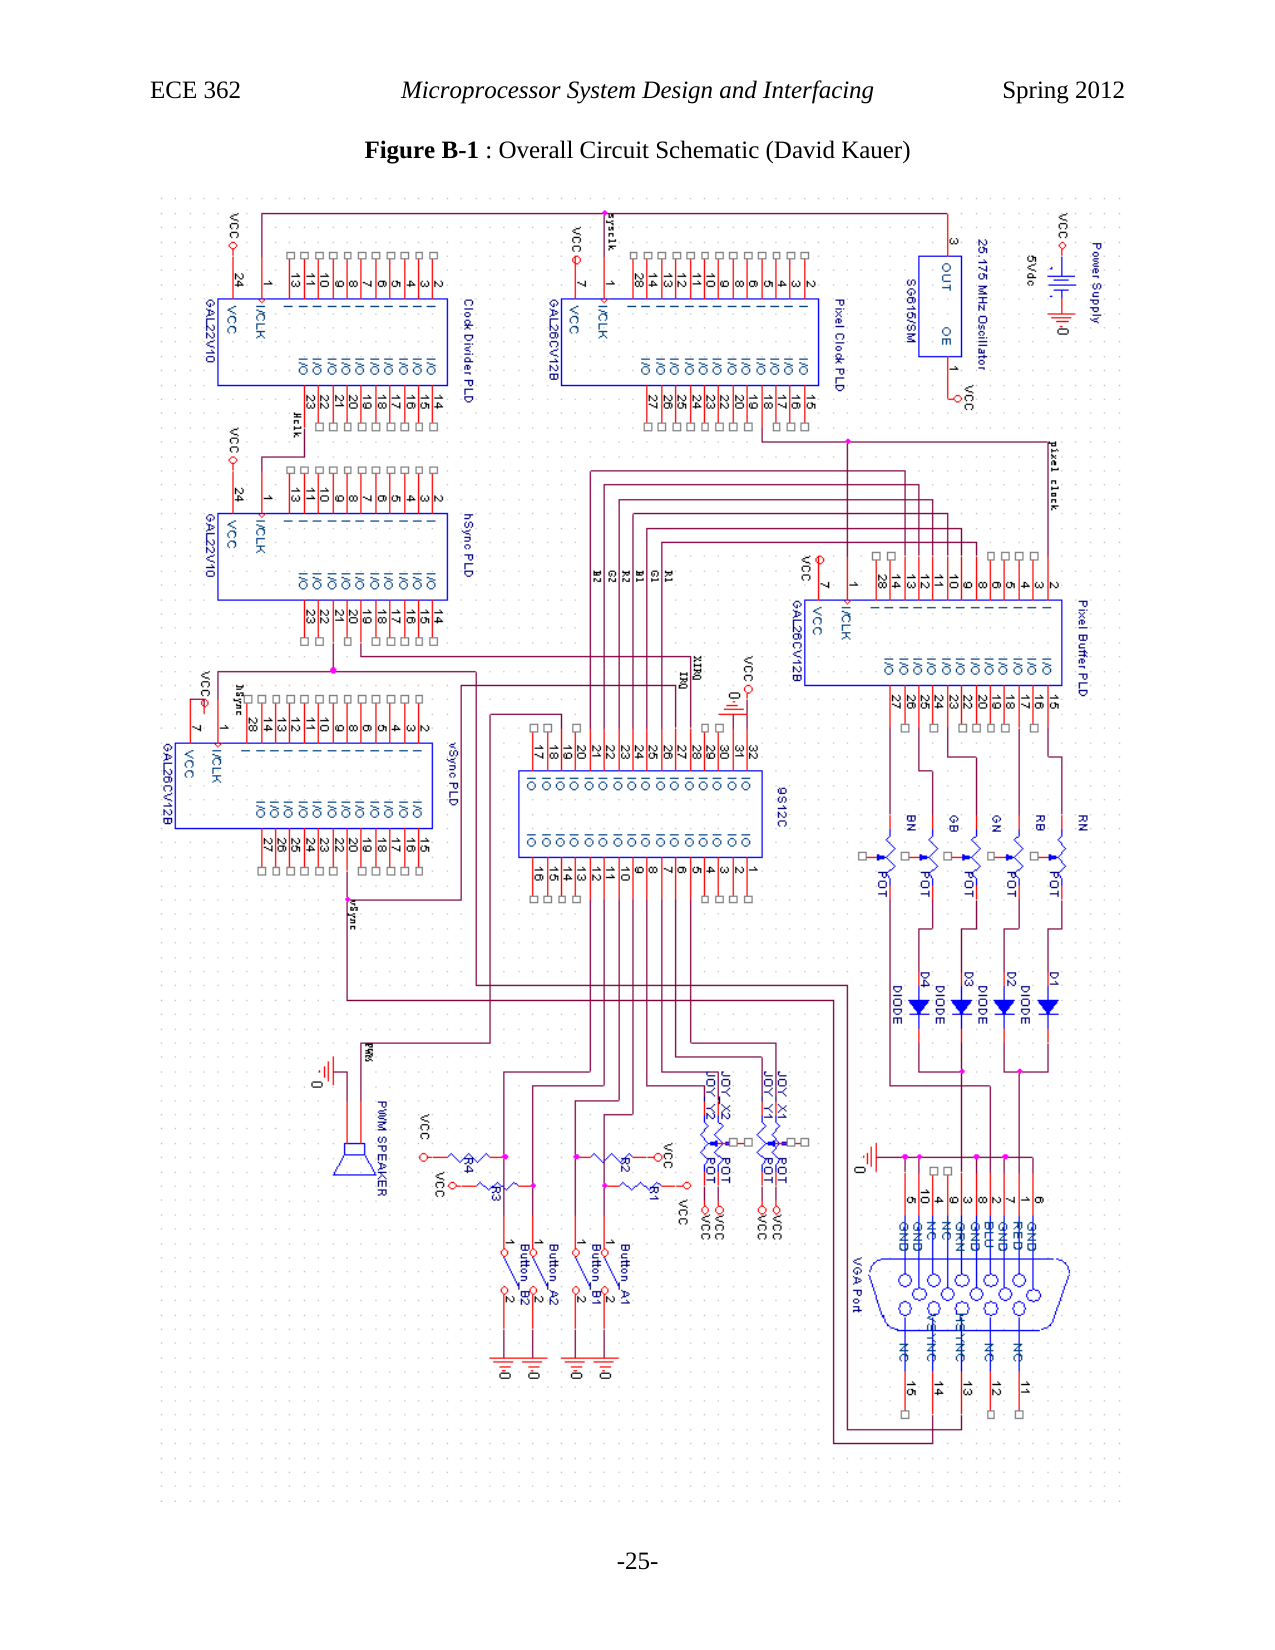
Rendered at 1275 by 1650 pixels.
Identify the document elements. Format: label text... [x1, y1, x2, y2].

text Figure B-1 : Overall Circuit Schematic (David Kauer) [150, 135, 1125, 164]
picture [151, 194, 1124, 1502]
